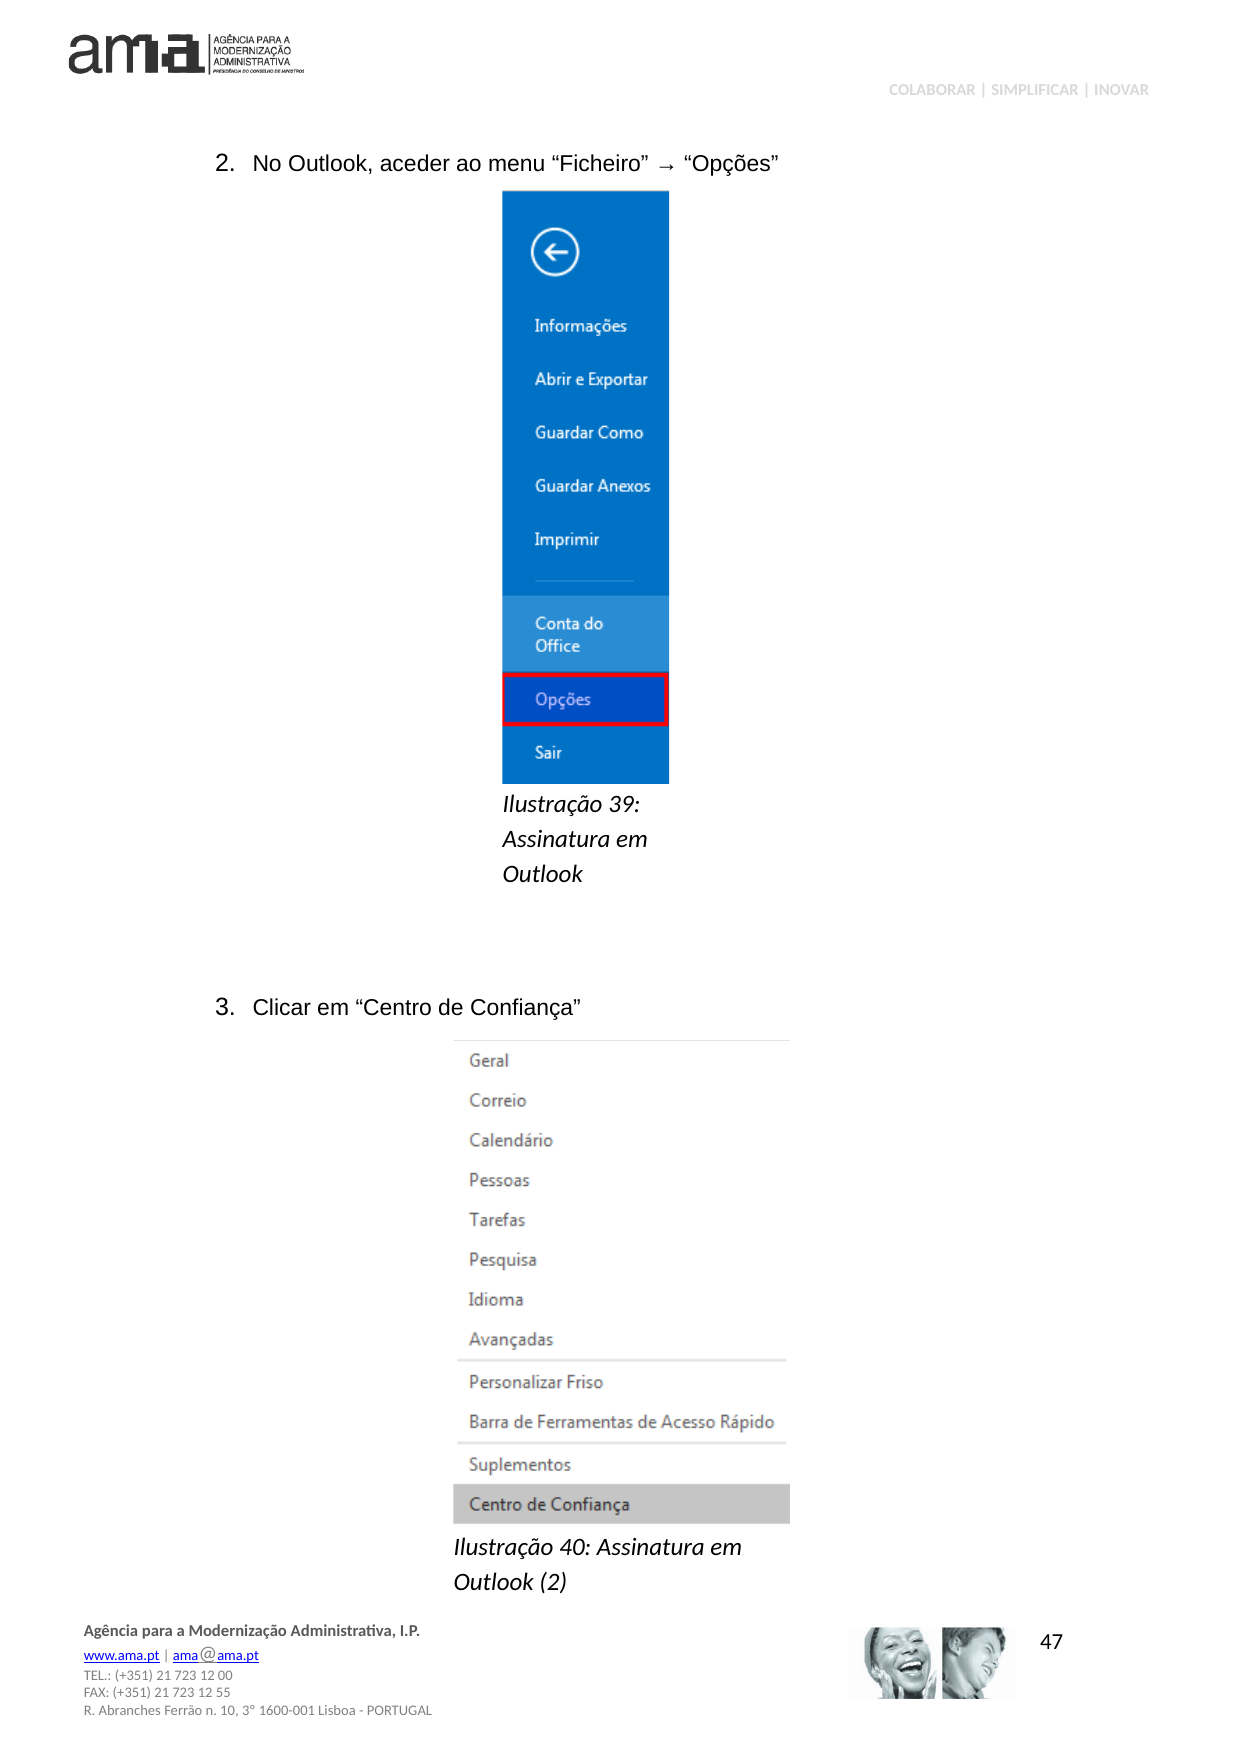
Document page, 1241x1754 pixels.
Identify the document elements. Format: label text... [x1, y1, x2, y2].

text Ilustração 39: Assinatura em Outlook [502, 784, 669, 889]
picture [502, 190, 670, 784]
picture [68, 34, 304, 75]
text Ilustração 40: Assinatura em Outlook (2) [453, 1527, 790, 1597]
picture [849, 1627, 1017, 1699]
list Clicar em “Centro de Confiança” [215, 992, 1063, 1020]
list No Outlook, aceder ao menu “Ficheiro” → “Opções” [215, 148, 1063, 176]
picture [453, 1040, 790, 1527]
